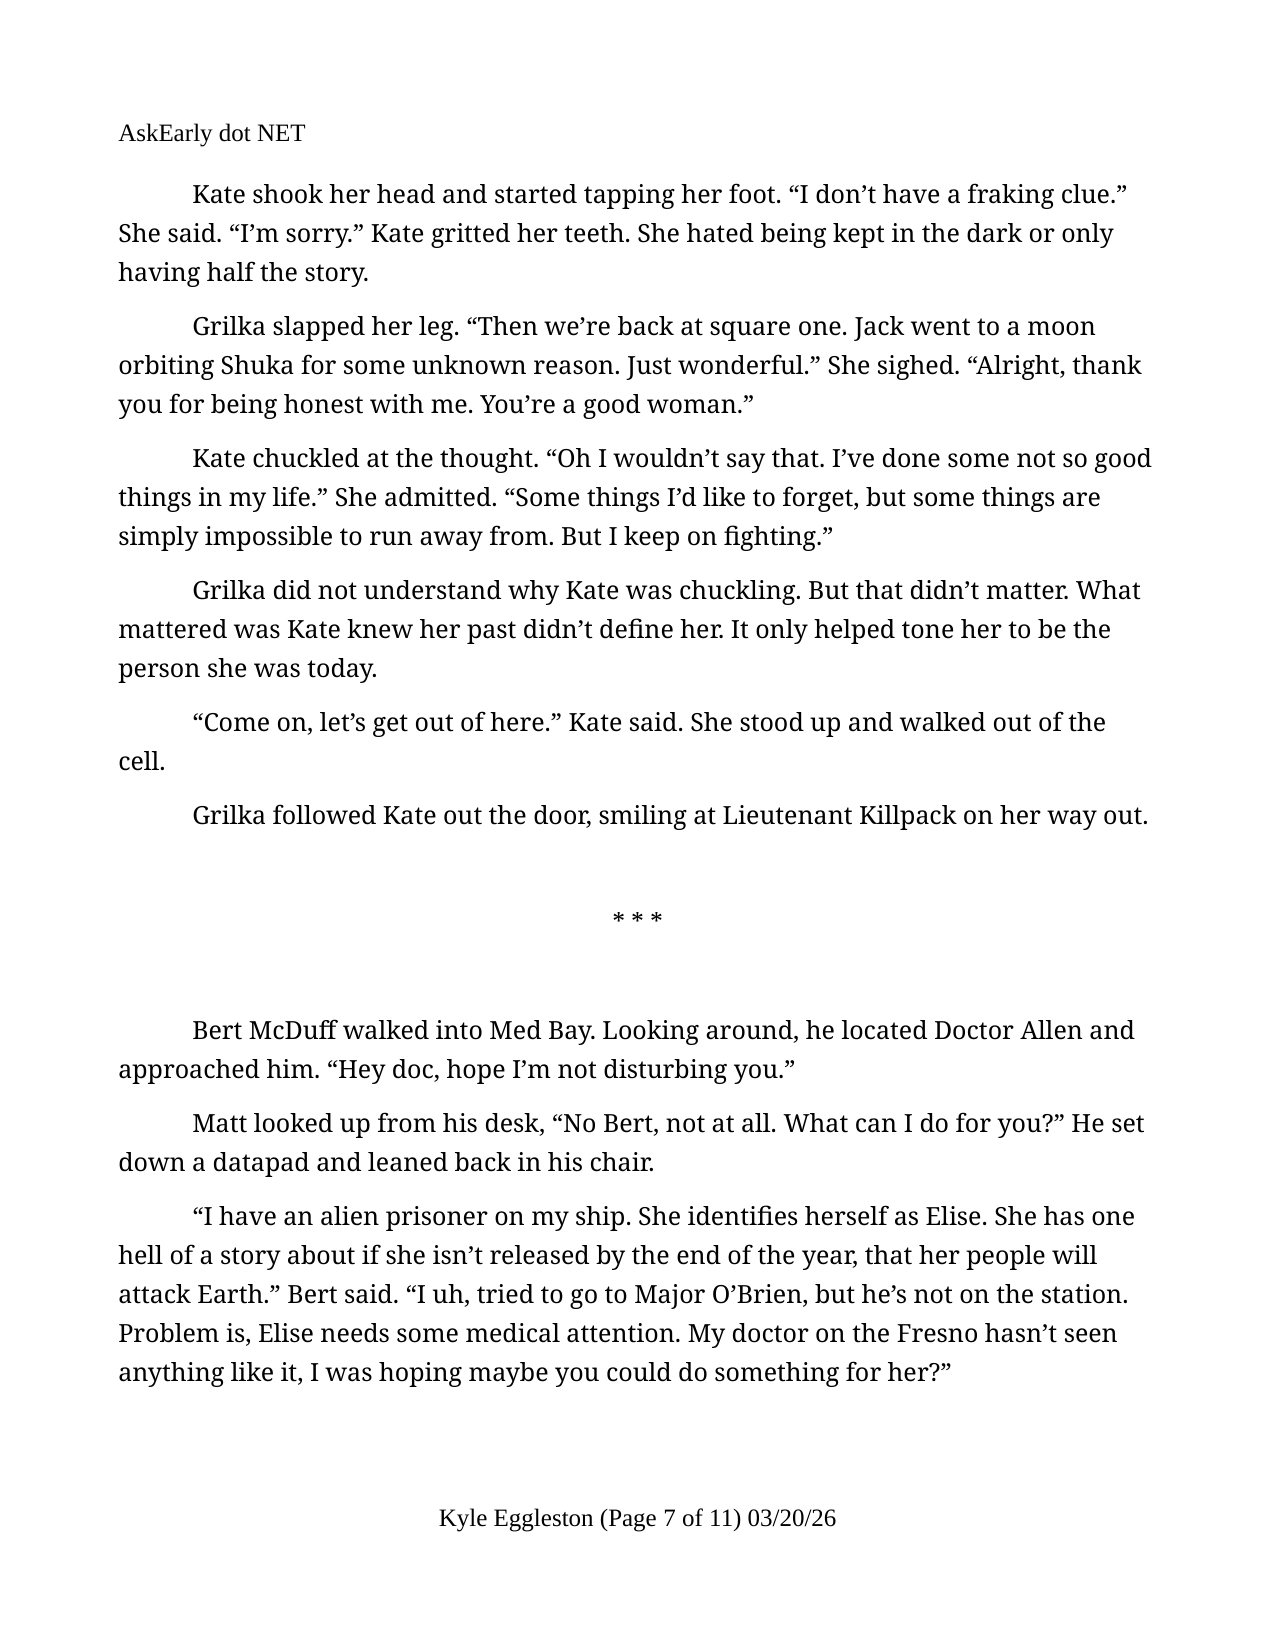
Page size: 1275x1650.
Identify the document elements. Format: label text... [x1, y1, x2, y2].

text * * * [118, 905, 1157, 939]
text Matt looked up from his desk, “No Bert, not at all. What can I do for you?” He set down a datapad and leaned back in his chair. [118, 1106, 1157, 1179]
text Kate chuckled at the thought. “Oh I wouldn’t say that. I’ve done some not so good things in my life.” She admitted. “Some things I’d like to forget, but some things are simply impossible to run away from. But I keep on fighting.” [118, 441, 1157, 553]
text Grilka slapped her leg. “Then we’re back at square one. Jack went to a moon orbiting Shuka for some unknown reason. Just wonderful.” She sighed. “Alright, thank you for being honest with me. You’re a good woman.” [118, 308, 1157, 421]
text Grilka followed Kate out the door, smiling at Lieutenant Killpack on her way out. [118, 798, 1157, 832]
text Grilka did not understand why Kate was chuckling. But that didn’t matter. What mattered was Kate knew her past didn’t define her. It only helped tone her to be the person she was today. [118, 573, 1157, 685]
text “I have an alien prisoner on my ship. She identifies herself as Elise. She has one hell of a story about if she isn’t released by the end of the year, that her people will attack Earth.” Bert said. “I uh, tried to go to Major O’Brien, but he’s not on the station. Problem is, Elise needs some medical attention. My doctor on the Fresno hasn’t seen anything like it, I was hoping maybe you could do something for her?” [118, 1198, 1157, 1389]
text “Come on, let’s get out of here.” Kate said. She stood up and walked out of the cell. [118, 705, 1157, 778]
text Kate shook her head and started tapping her foot. “I don’t have a fraking clue.” She said. “I’m sorry.” Kate gritted her teeth. She hated being kept in the dark or only having half the story. [118, 176, 1157, 289]
text Bert McDuff walked into Med Bay. Looking around, he located Doctor Allen and approached him. “Hey doc, hope I’m not disturbing you.” [118, 1013, 1157, 1086]
